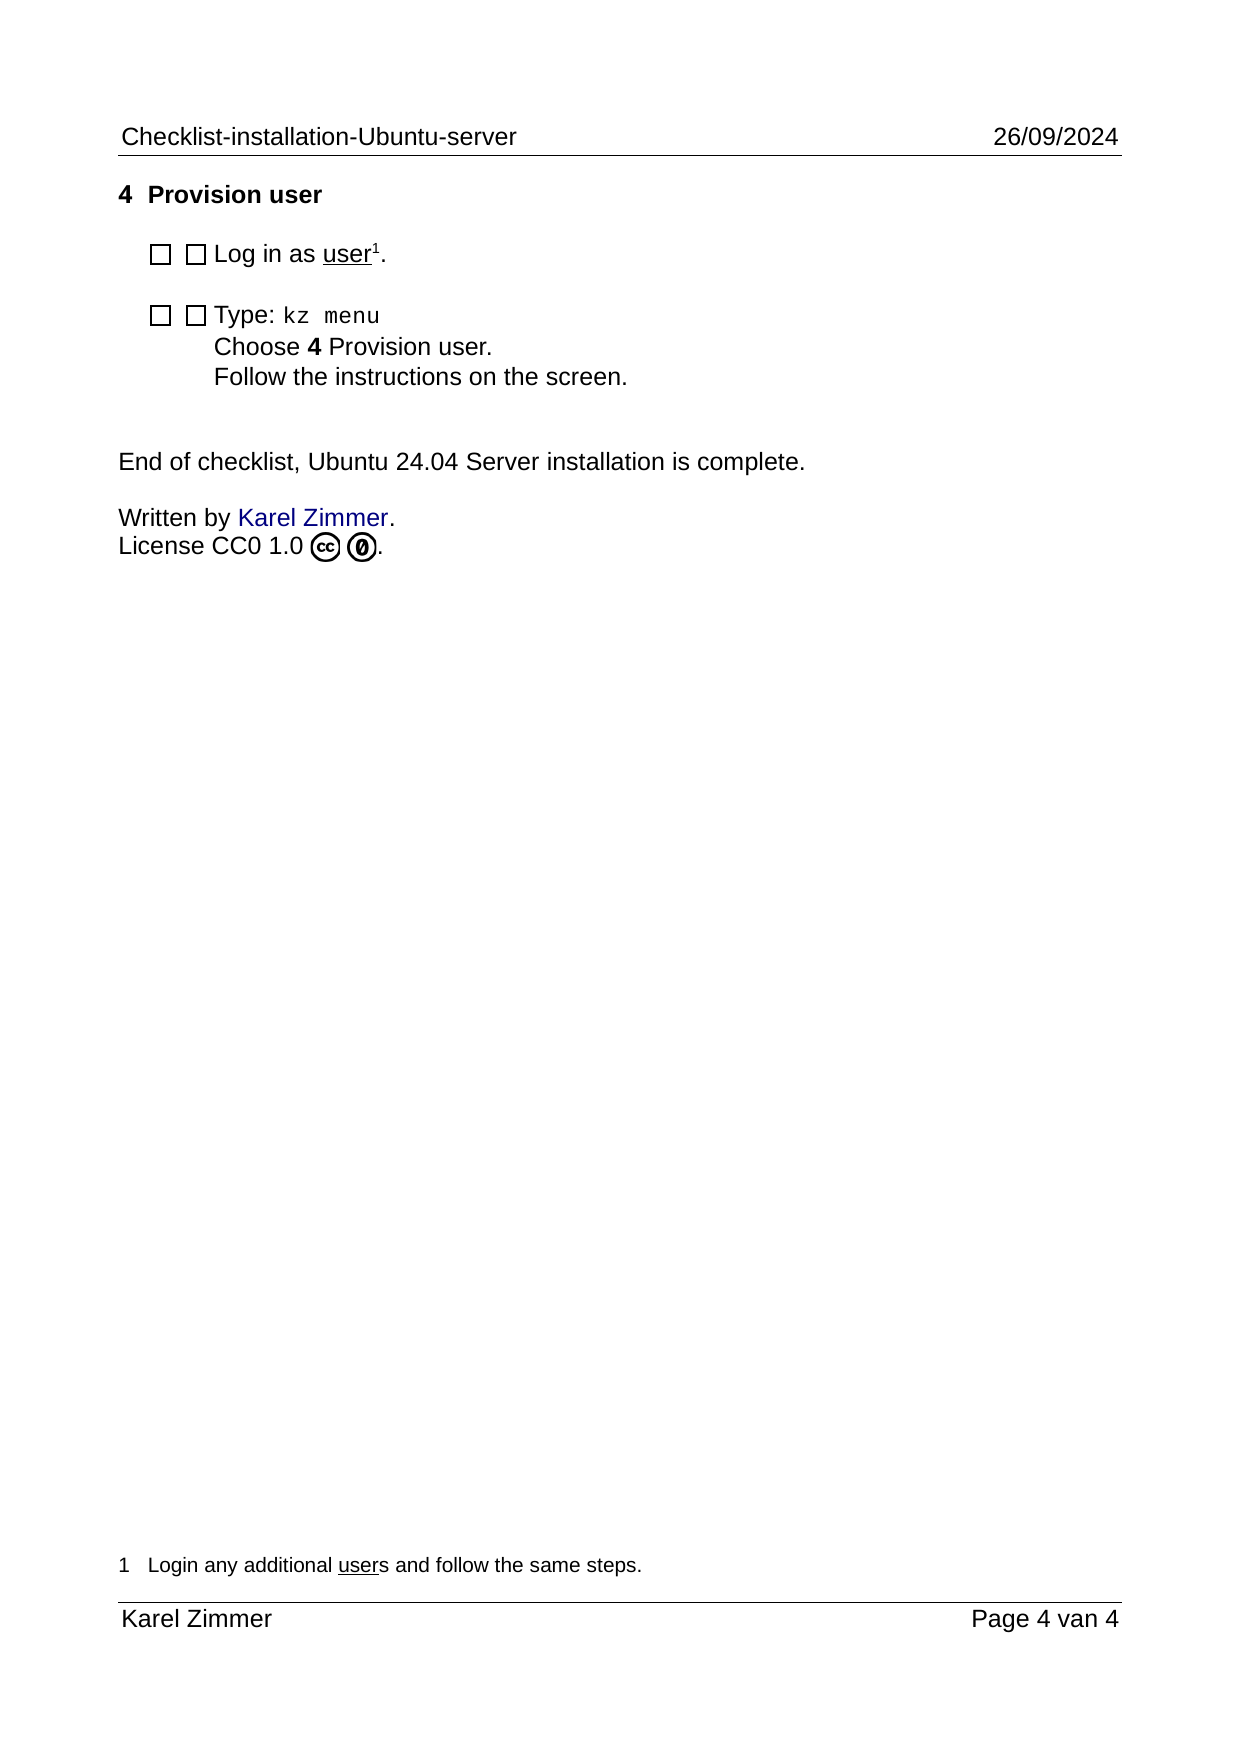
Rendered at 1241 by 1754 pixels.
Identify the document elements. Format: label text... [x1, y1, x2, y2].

text Written by Karel Zimmer. [118, 504, 1122, 532]
table_cell [142, 332, 177, 362]
table_cell [177, 300, 213, 332]
table_cell [118, 300, 142, 332]
text End of checklist, Ubuntu 24.04 Server installation is complete. [118, 448, 1122, 476]
table_header [177, 239, 213, 269]
table_cell [213, 269, 1122, 300]
table_cell [142, 269, 177, 300]
table_cell [177, 269, 213, 300]
table_cell Type: kz menu [213, 300, 1122, 332]
table_cell Follow the instructions on the screen. [213, 362, 1122, 392]
table_header Log in as USER. [213, 239, 1122, 269]
picture [347, 532, 377, 562]
picture [310, 532, 340, 562]
table_cell [118, 269, 142, 300]
table_cell [142, 362, 177, 392]
table_header [142, 239, 177, 269]
text License CC0 1.0 [118, 532, 310, 562]
text . [377, 532, 1122, 562]
table_cell [177, 362, 213, 392]
table_cell Choose 4 Provision user. [213, 332, 1122, 362]
table_cell [118, 362, 142, 392]
table_cell [118, 332, 142, 362]
table_header [118, 239, 142, 269]
table_cell [142, 300, 177, 332]
table_cell [177, 332, 213, 362]
list Provision user [118, 177, 1122, 211]
